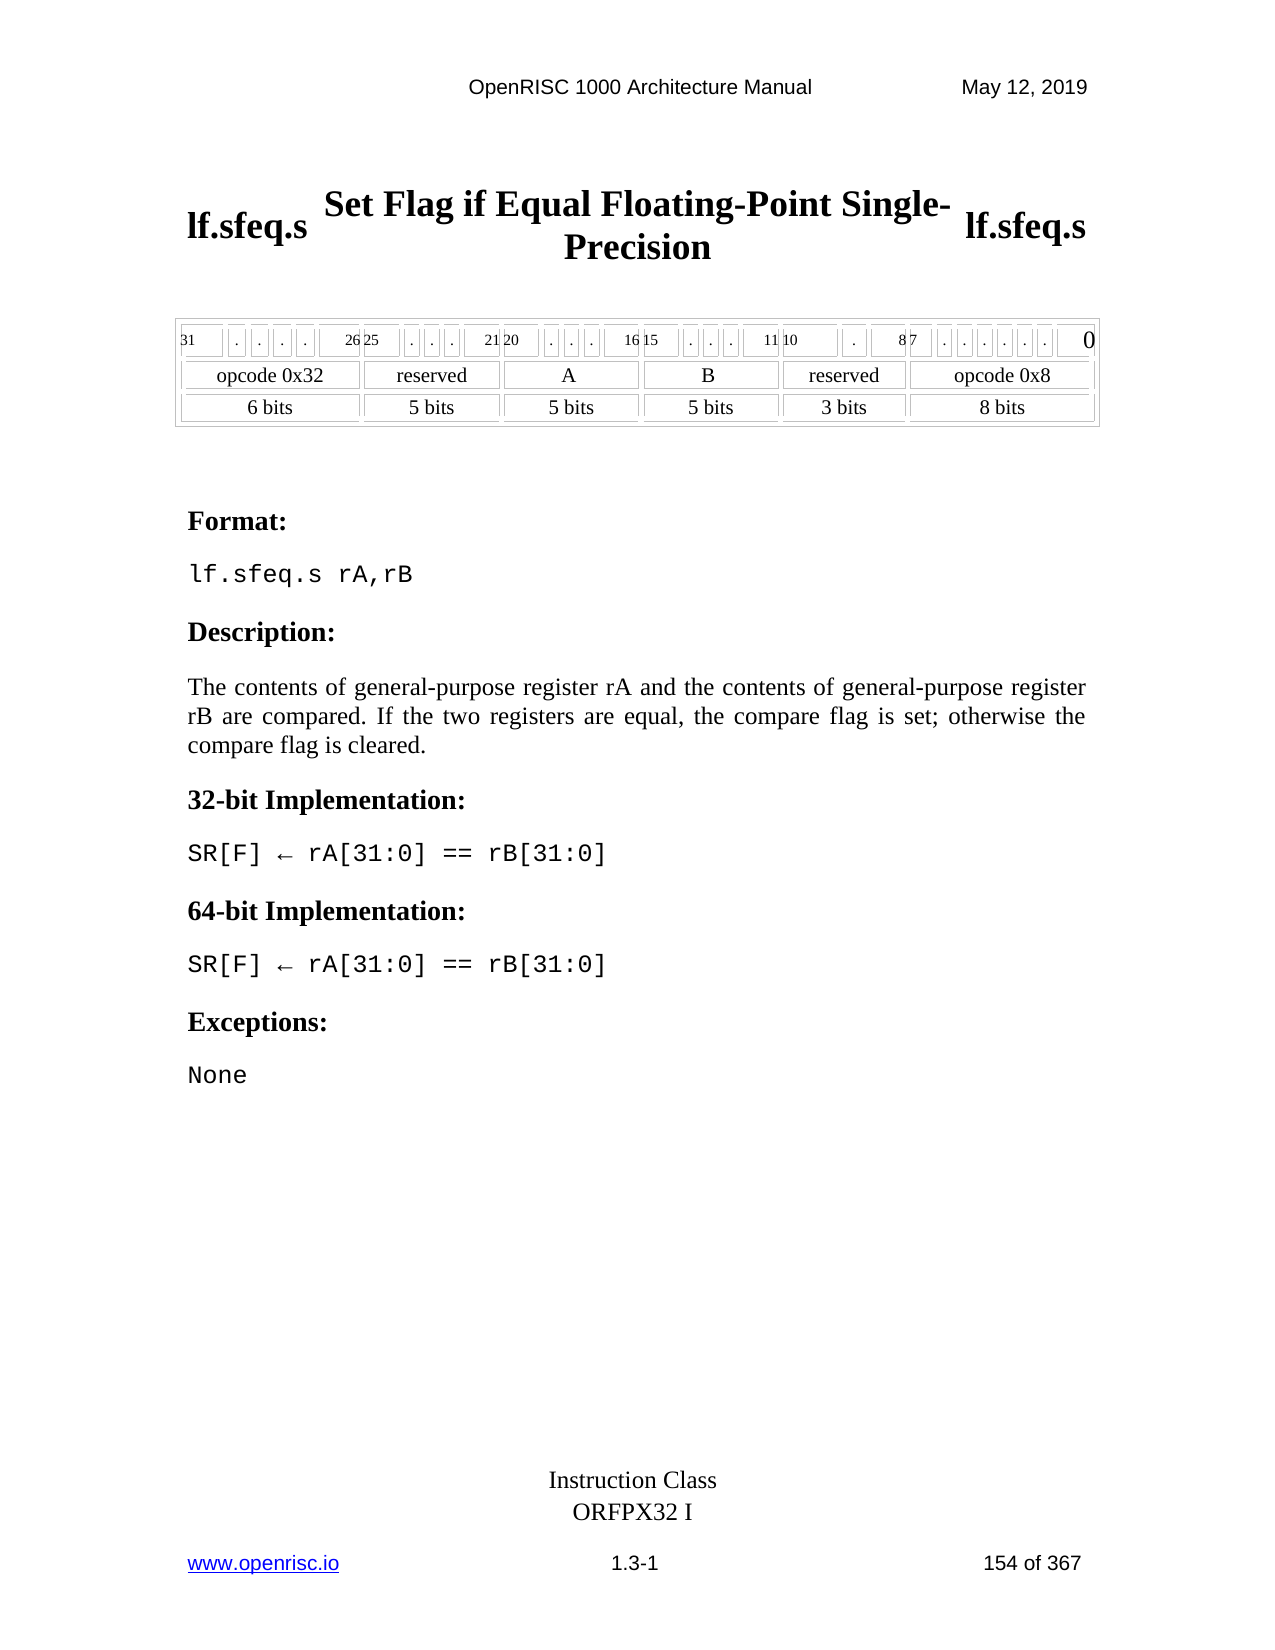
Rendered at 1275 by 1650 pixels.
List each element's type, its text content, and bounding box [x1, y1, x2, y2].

text 64-bit Implementation: [187, 894, 1087, 927]
text Format: [187, 504, 1087, 536]
text lf.sfeq.s rA,rB [187, 561, 1087, 590]
text 32-bit Implementation: [187, 783, 1087, 816]
text SR[F] ← rA[31:0] == rB[31:0] [187, 952, 1087, 980]
text Exceptions: [187, 1005, 1087, 1037]
text SR[F] ← rA[31:0] == rB[31:0] [187, 841, 1087, 869]
text None [187, 1062, 1087, 1091]
text Description: [187, 615, 1087, 647]
text The contents of general-purpose register rA and the contents of general-purpose register rB are compared. If the two registers are equal, the compare flag is set; otherwise the compare flag is cleared. [187, 672, 1087, 758]
